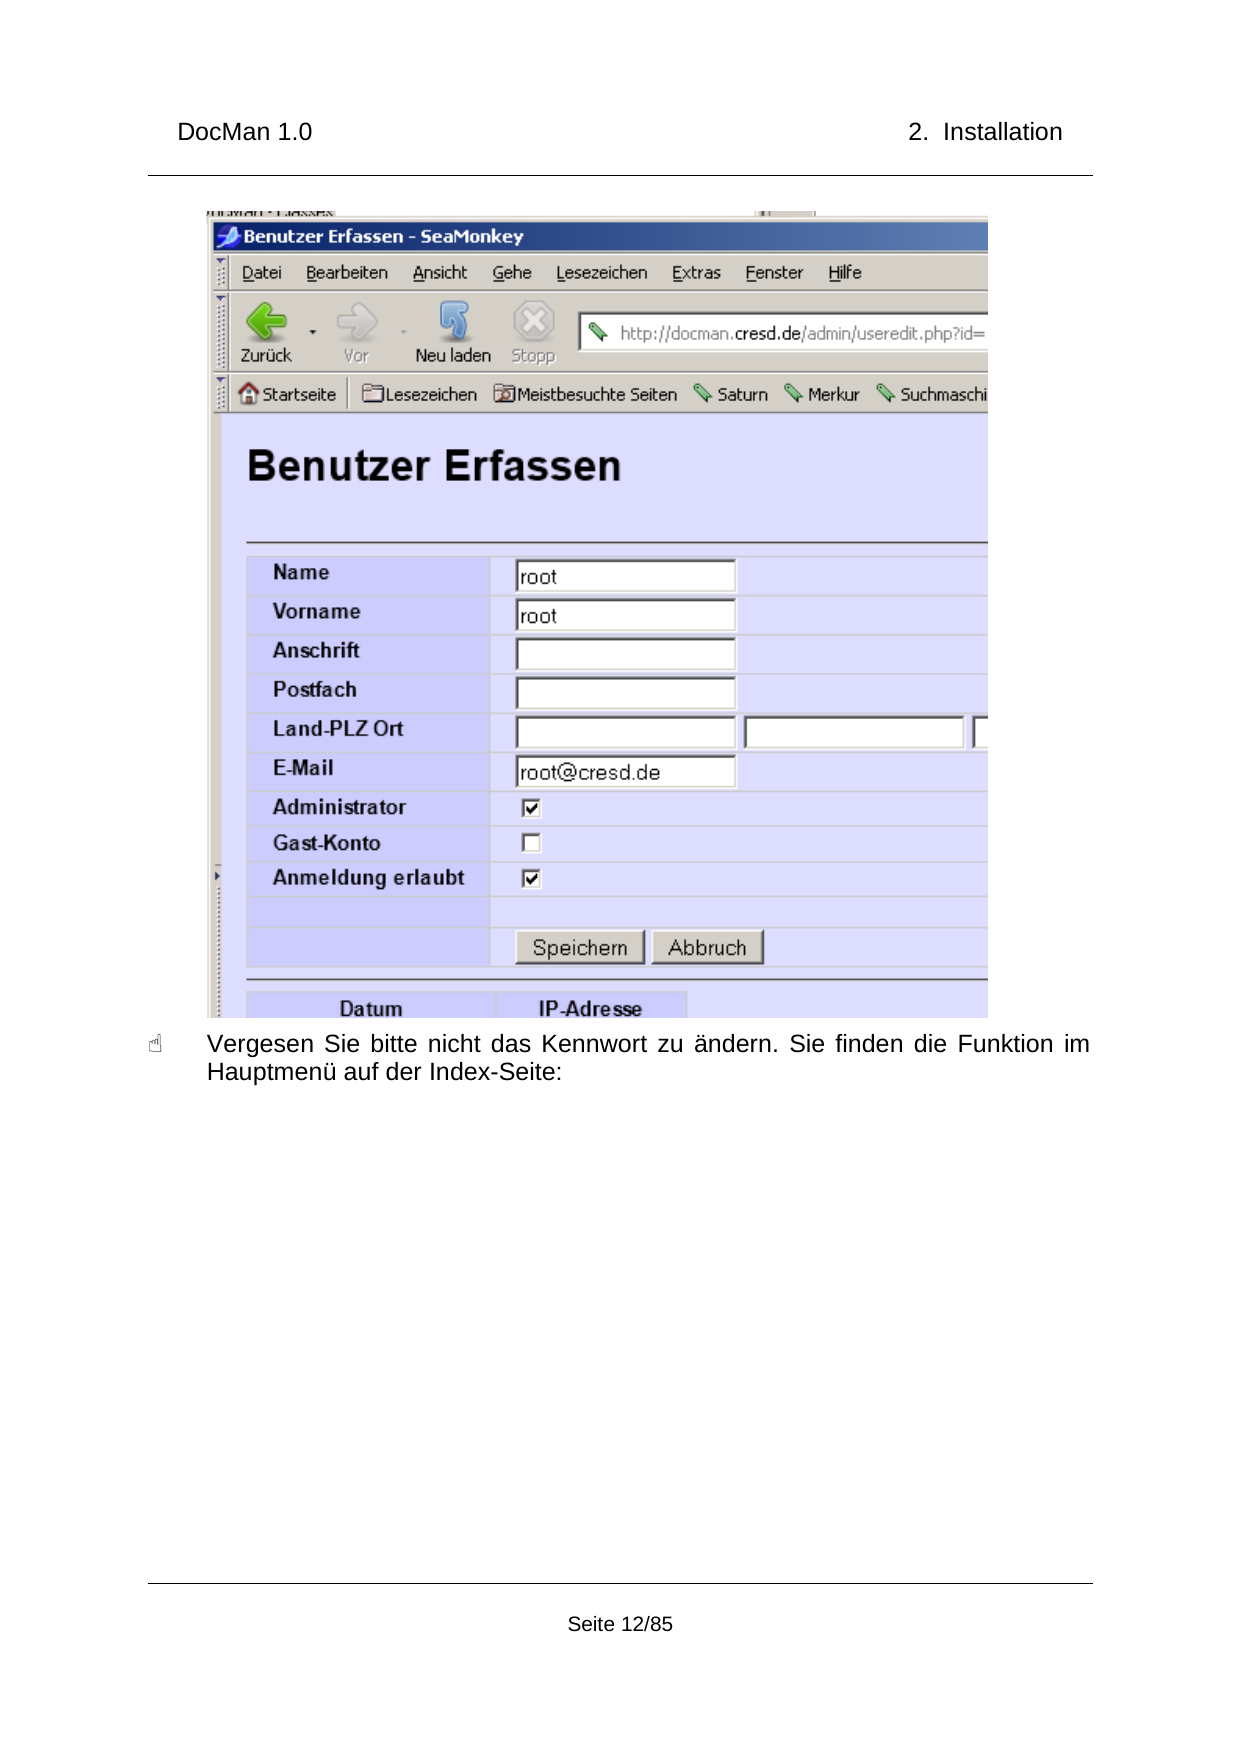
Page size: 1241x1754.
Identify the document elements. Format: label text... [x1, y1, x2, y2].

list [148, 211, 206, 1017]
list Vergesen Sie bitte nicht das Kennwort zu ändern. Sie finden die Funktion im Hauptmenü auf der Index-Seite: [148, 1030, 1093, 1086]
picture [206, 211, 988, 1018]
list [988, 211, 1093, 1017]
